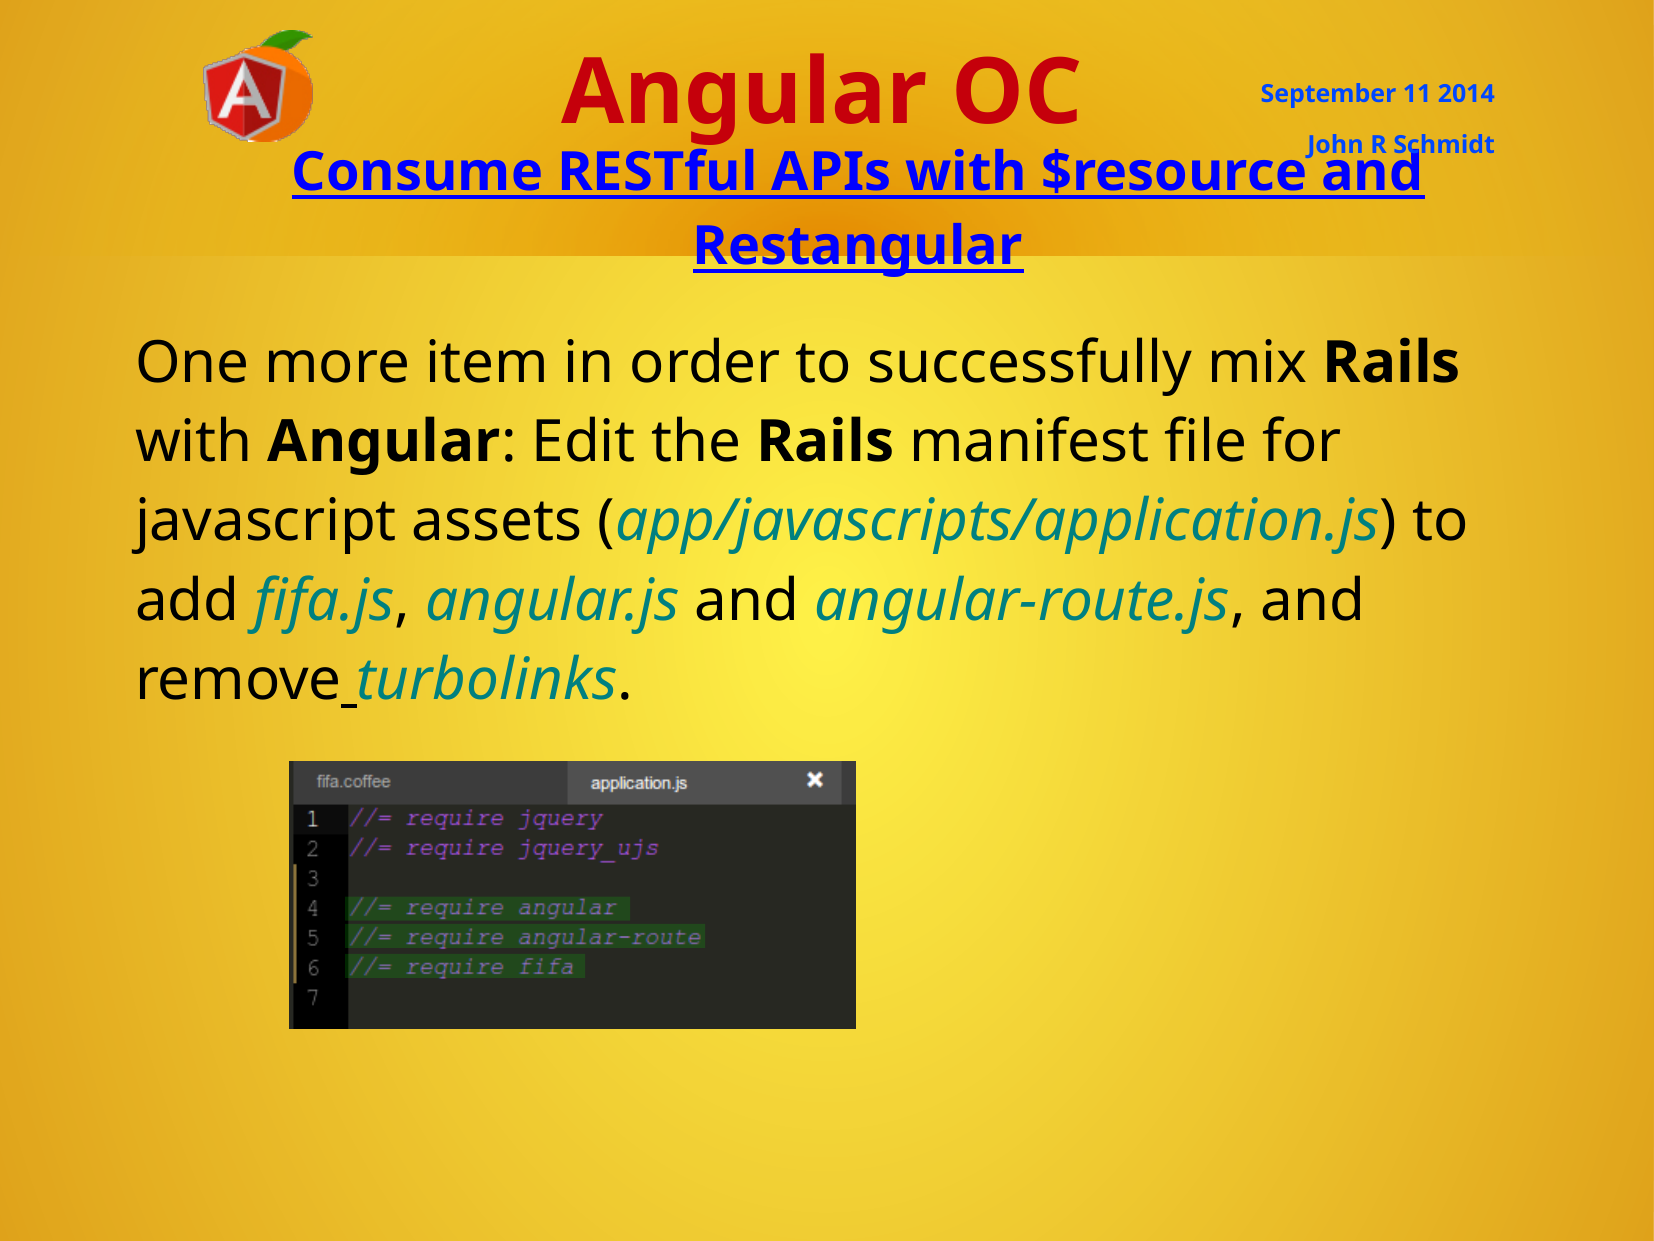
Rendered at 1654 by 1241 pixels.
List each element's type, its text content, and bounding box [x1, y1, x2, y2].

text_box Consume RESTful APIs with $resource and Restangular [150, 175, 1567, 239]
text_box September 11 2014 John R Schmidt [1200, 51, 1510, 143]
picture [289, 761, 856, 1029]
title Angular OC [560, 34, 1086, 142]
picture [202, 30, 316, 142]
subtitle One more item in order to successfully mix Rails with Angular: Edit the Rails manifest file for javascript assets (app/javascripts/application.js) to add fifa.js, angular.js and angular-route.js, and remove turbolinks. [135, 348, 1564, 688]
